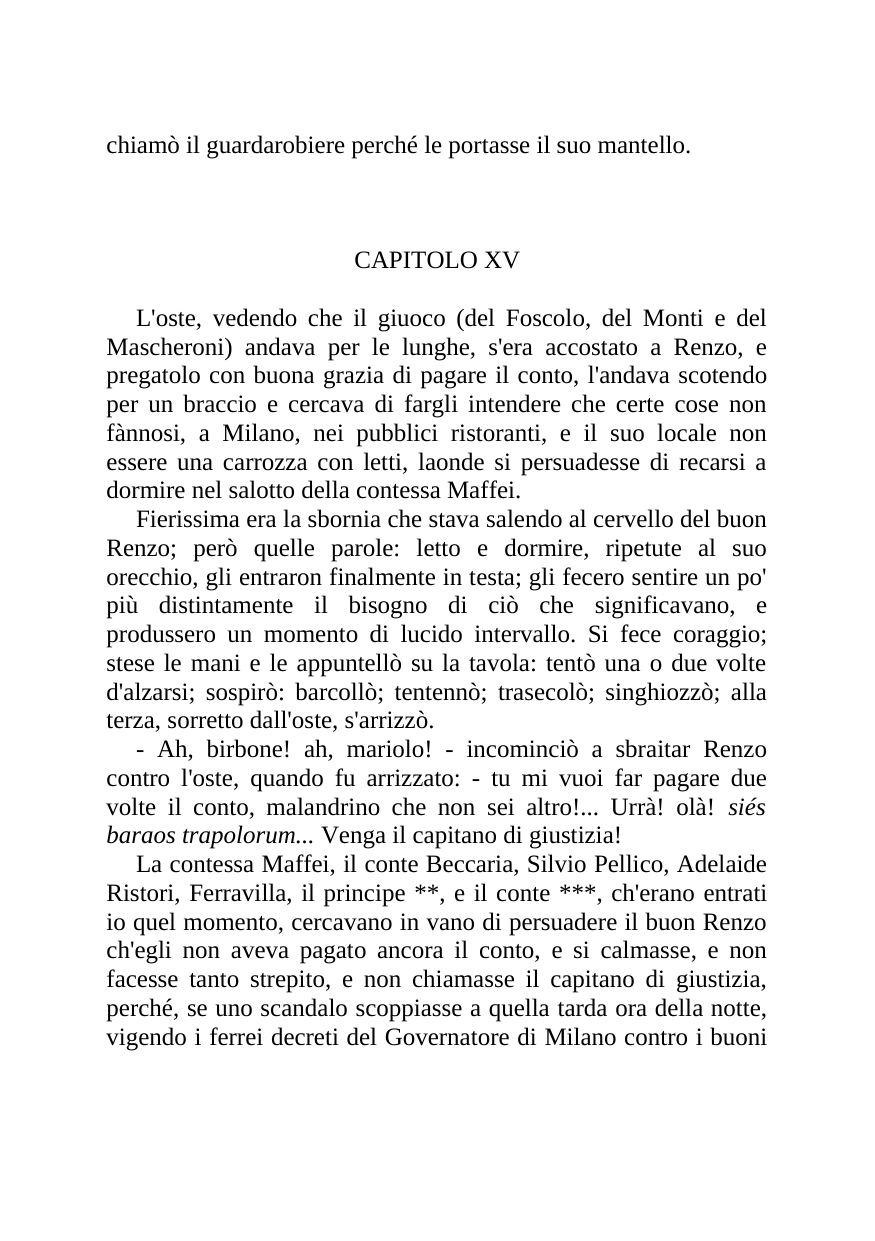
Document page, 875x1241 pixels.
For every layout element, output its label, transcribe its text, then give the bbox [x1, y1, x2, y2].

text CAPITOLO XV [106, 245, 768, 274]
text L'oste, vedendo che il giuoco (del Foscolo, del Monti e del Mascheroni) andava per le lunghe, s'era accostato a Renzo, e pregatolo con buona grazia di pagare il conto, l'andava scotendo per un braccio e cercava di fargli intendere che certe cose non fànnosi, a Milano, nei pubblici ristoranti, e il suo locale non essere una carrozza con letti, laonde si persuadesse di recarsi a dormire nel salotto della contessa Maffei. [106, 303, 768, 504]
text Fierissima era la sbornia che stava salendo al cervello del buon Renzo; però quelle parole: letto e dormire, ripetute al suo orecchio, gli entraron finalmente in testa; gli fecero sentire un po' più distintamente il bisogno di ciò che significavano, e produssero un momento di lucido intervallo. Si fece coraggio; stese le mani e le appuntellò su la tavola: tentò una o due volte d'alzarsi; sospirò: barcollò; tentennò; trasecolò; singhiozzò; alla terza, sorretto dall'oste, s'arrizzò. [106, 504, 768, 734]
text chiamò il guardarobiere perché le portasse il suo mantello. [106, 130, 768, 159]
text La contessa Maffei, il conte Beccaria, Silvio Pellico, Adelaide Ristori, Ferravilla, il principe **, e il conte ***, ch'erano entrati io quel momento, cercavano in vano di persuadere il buon Renzo ch'egli non aveva pagato ancora il conto, e si calmasse, e non facesse tanto strepito, e non chiamasse il capitano di giustizia, perché, se uno scandalo scoppiasse a quella tarda ora della notte, vigendo i ferrei decreti del Governatore di Milano contro i buoni [106, 849, 768, 1050]
text - Ah, birbone! ah, mariolo! - incominciò a sbraitar Renzo contro l'oste, quando fu arrizzato: - tu mi vuoi far pagare due volte il conto, malandrino che non sei altro!... Urrà! olà! siés baraos trapolorum... Venga il capitano di giustizia! [106, 734, 768, 849]
